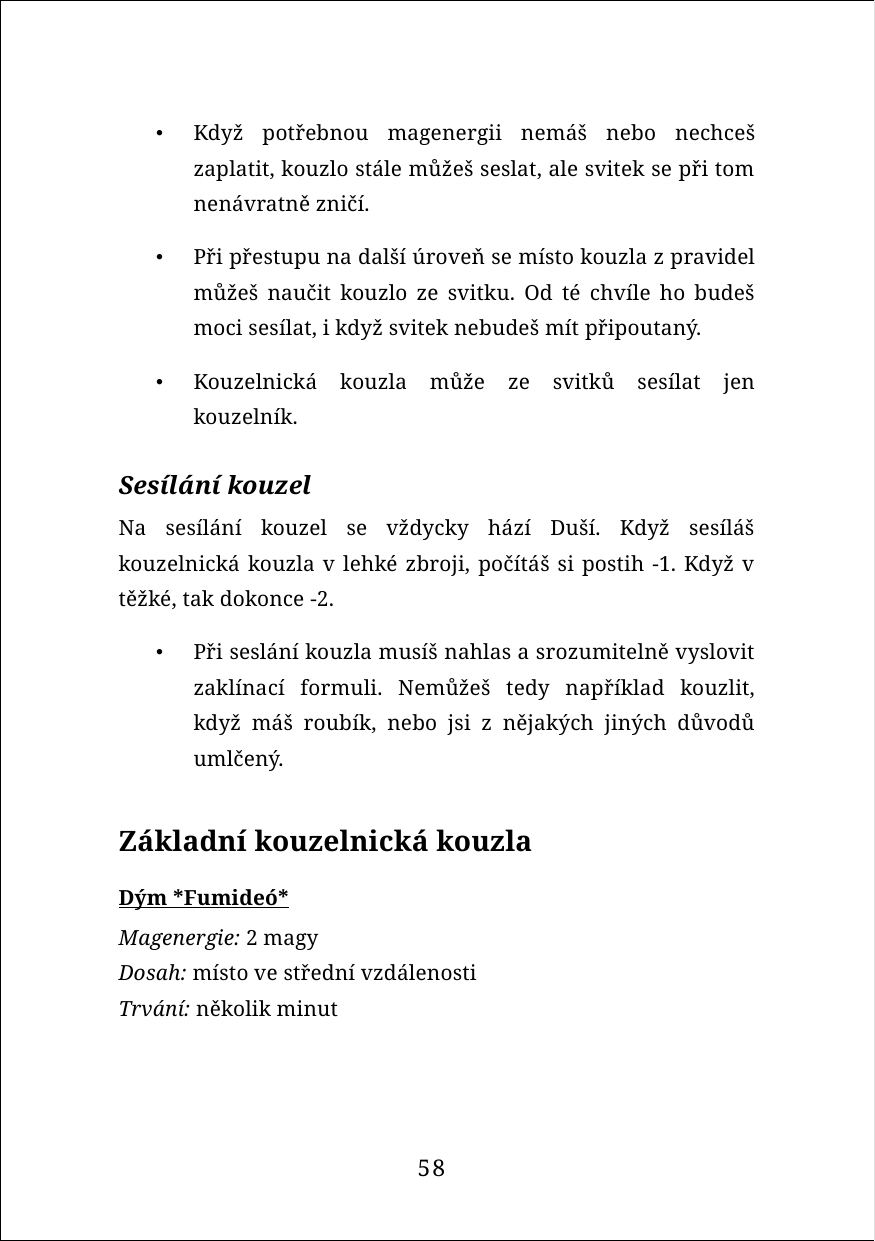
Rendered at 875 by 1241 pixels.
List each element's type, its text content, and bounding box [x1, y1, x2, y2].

list Při seslání kouzla musíš nahlas a srozumitelně vyslovit zaklínací formuli. Nemůžeš tedy například kouzlit, když máš roubík, nebo jsi z nějakých jiných důvodů umlčený. [156, 637, 756, 772]
subtitle Sesílání kouzel [118, 467, 756, 501]
list Když potřebnou magenergii nemáš nebo nechceš zaplatit, kouzlo stále můžeš seslat, ale svitek se při tom nenávratně zničí. [156, 118, 756, 218]
text Na sesílání kouzel se vždycky hází Duší. Když sesíláš kouzelnická kouzla v lehké zbroji, počítáš si postih -1. Když v těžké, tak dokonce -2. [118, 513, 756, 613]
list Při přestupu na další úroveň se místo kouzla z pravidel můžeš naučit kouzlo ze svitku. Od té chvíle ho budeš moci sesílat, i když svitek nebudeš mít připoutaný. [156, 242, 756, 342]
subtitle Základní kouzelnická kouzla [118, 821, 756, 859]
text Magenergie: 2 magy Dosah: místo ve střední vzdálenosti Trvání: několik minut [118, 923, 756, 1022]
list Kouzelnická kouzla může ze svitků sesílat jen kouzelník. [156, 367, 756, 431]
subtitle Dým *Fumideó* [118, 883, 756, 911]
